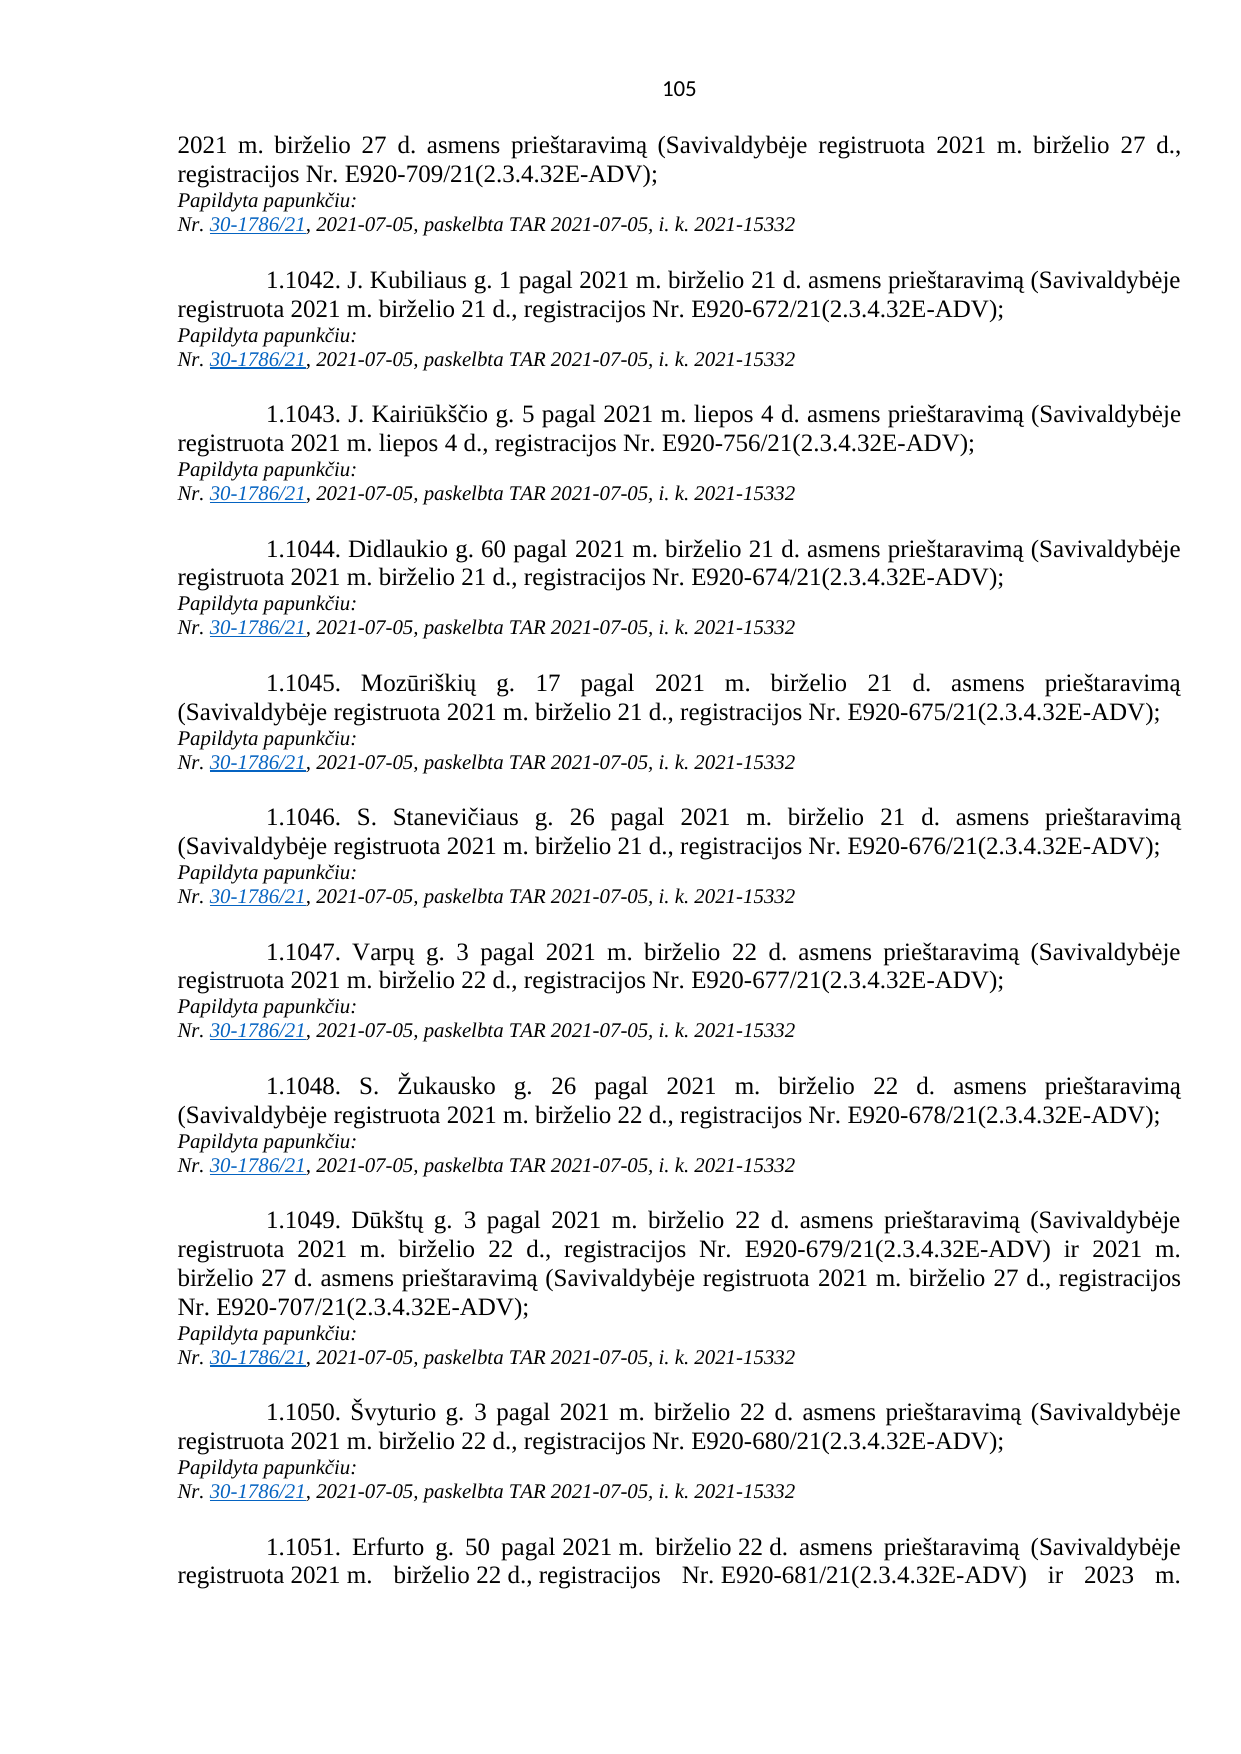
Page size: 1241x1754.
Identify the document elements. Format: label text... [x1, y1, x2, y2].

text Papildyta papunkčiu: [177, 457, 1181, 481]
text Nr. 30-1786/21, 2021-07-05, paskelbta TAR 2021-07-05, i. k. 2021-15332 [177, 1018, 1181, 1042]
text Papildyta papunkčiu: [177, 591, 1181, 615]
text 1.1049. Dūkštų g. 3 pagal 2021 m. birželio 22 d. asmens prieštaravimą (Savivaldybėje registruota 2021 m. birželio 22 d., registracijos Nr. E920-679/21(2.3.4.32E-ADV) ir 2021 m. birželio 27 d. asmens prieštaravimą (Savivaldybėje registruota 2021 m. birželio 27 d., registracijos Nr. E920-707/21(2.3.4.32E-ADV); [177, 1206, 1181, 1321]
text Nr. 30-1786/21, 2021-07-05, paskelbta TAR 2021-07-05, i. k. 2021-15332 [177, 1479, 1181, 1503]
text Nr. 30-1786/21, 2021-07-05, paskelbta TAR 2021-07-05, i. k. 2021-15332 [177, 347, 1181, 371]
text Nr. 30-1786/21, 2021-07-05, paskelbta TAR 2021-07-05, i. k. 2021-15332 [177, 1345, 1181, 1369]
text 1.1051. Erfurto g. 50 pagal 2021 m. birželio 22 d. asmens prieštaravimą (Savivaldybėje registruota 2021 m. birželio 22 d., registracijos Nr. E920-681/21(2.3.4.32E-ADV) ir 2023 m. [177, 1532, 1181, 1589]
text Nr. 30-1786/21, 2021-07-05, paskelbta TAR 2021-07-05, i. k. 2021-15332 [177, 212, 1181, 236]
text Papildyta papunkčiu: [177, 994, 1181, 1018]
text Nr. 30-1786/21, 2021-07-05, paskelbta TAR 2021-07-05, i. k. 2021-15332 [177, 615, 1181, 639]
text 2021 m. birželio 27 d. asmens prieštaravimą (Savivaldybėje registruota 2021 m. birželio 27 d., registracijos Nr. E920-709/21(2.3.4.32E-ADV); [177, 131, 1181, 188]
text Nr. 30-1786/21, 2021-07-05, paskelbta TAR 2021-07-05, i. k. 2021-15332 [177, 884, 1181, 908]
text Papildyta papunkčiu: [177, 860, 1181, 884]
text 1.1044. Didlaukio g. 60 pagal 2021 m. birželio 21 d. asmens prieštaravimą (Savivaldybėje registruota 2021 m. birželio 21 d., registracijos Nr. E920-674/21(2.3.4.32E-ADV); [177, 534, 1181, 591]
text 1.1042. J. Kubiliaus g. 1 pagal 2021 m. birželio 21 d. asmens prieštaravimą (Savivaldybėje registruota 2021 m. birželio 21 d., registracijos Nr. E920-672/21(2.3.4.32E-ADV); [177, 265, 1181, 322]
text 1.1050. Švyturio g. 3 pagal 2021 m. birželio 22 d. asmens prieštaravimą (Savivaldybėje registruota 2021 m. birželio 22 d., registracijos Nr. E920-680/21(2.3.4.32E-ADV); [177, 1397, 1181, 1455]
text 1.1045. Mozūriškių g. 17 pagal 2021 m. birželio 21 d. asmens prieštaravimą (Savivaldybėje registruota 2021 m. birželio 21 d., registracijos Nr. E920-675/21(2.3.4.32E-ADV); [177, 668, 1181, 726]
text Nr. 30-1786/21, 2021-07-05, paskelbta TAR 2021-07-05, i. k. 2021-15332 [177, 750, 1181, 774]
text Nr. 30-1786/21, 2021-07-05, paskelbta TAR 2021-07-05, i. k. 2021-15332 [177, 481, 1181, 505]
text 1.1043. J. Kairiūkščio g. 5 pagal 2021 m. liepos 4 d. asmens prieštaravimą (Savivaldybėje registruota 2021 m. liepos 4 d., registracijos Nr. E920-756/21(2.3.4.32E-ADV); [177, 399, 1181, 457]
text 1.1046. S. Stanevičiaus g. 26 pagal 2021 m. birželio 21 d. asmens prieštaravimą (Savivaldybėje registruota 2021 m. birželio 21 d., registracijos Nr. E920-676/21(2.3.4.32E-ADV); [177, 802, 1181, 860]
text Nr. 30-1786/21, 2021-07-05, paskelbta TAR 2021-07-05, i. k. 2021-15332 [177, 1153, 1181, 1177]
text 1.1047. Varpų g. 3 pagal 2021 m. birželio 22 d. asmens prieštaravimą (Savivaldybėje registruota 2021 m. birželio 22 d., registracijos Nr. E920-677/21(2.3.4.32E-ADV); [177, 937, 1181, 994]
text Papildyta papunkčiu: [177, 1455, 1181, 1479]
text Papildyta papunkčiu: [177, 1129, 1181, 1153]
text 1.1048. S. Žukausko g. 26 pagal 2021 m. birželio 22 d. asmens prieštaravimą (Savivaldybėje registruota 2021 m. birželio 22 d., registracijos Nr. E920-678/21(2.3.4.32E-ADV); [177, 1071, 1181, 1129]
text Papildyta papunkčiu: [177, 322, 1181, 347]
text Papildyta papunkčiu: [177, 188, 1181, 212]
text Papildyta papunkčiu: [177, 726, 1181, 750]
text Papildyta papunkčiu: [177, 1321, 1181, 1345]
